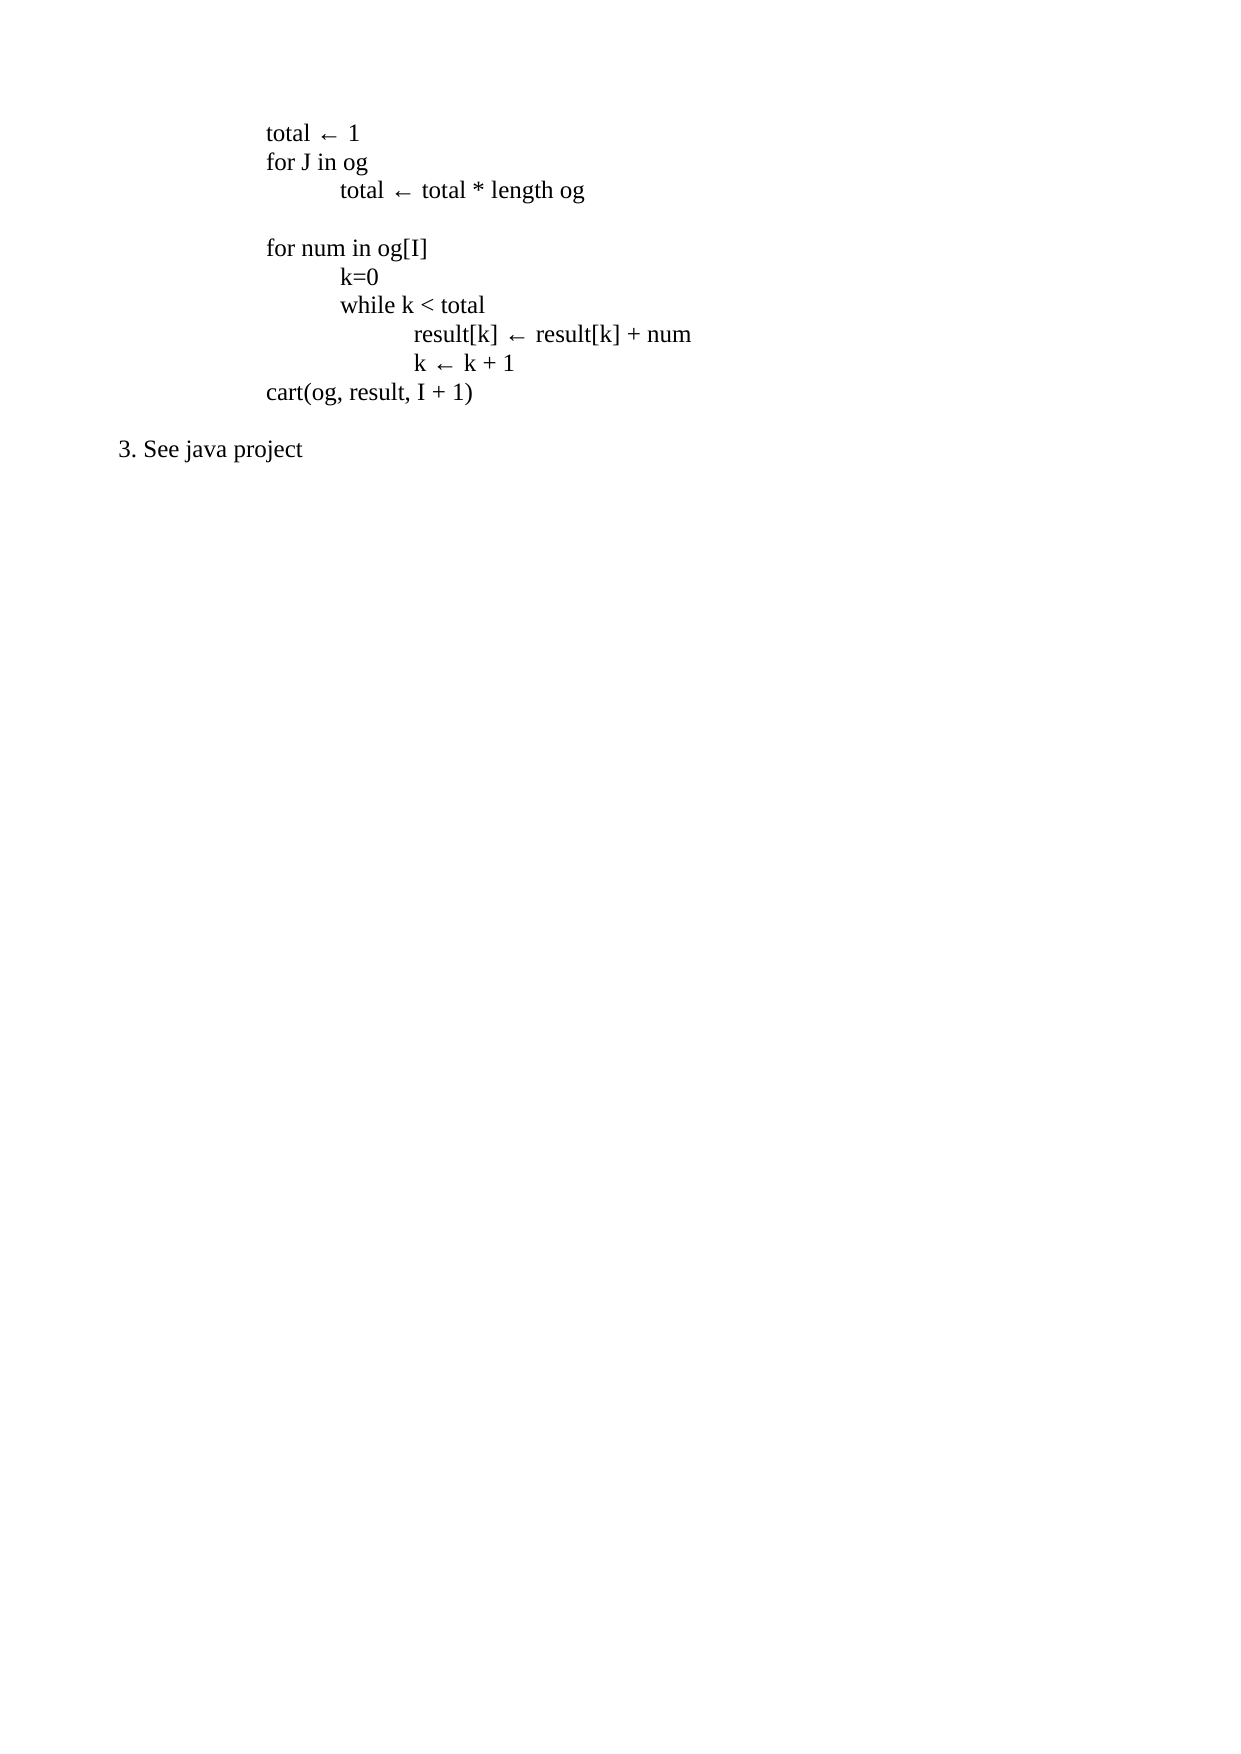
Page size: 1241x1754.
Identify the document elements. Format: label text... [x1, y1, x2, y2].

text while k < total [118, 291, 1122, 319]
text cart(og, result, I + 1) [118, 377, 1122, 406]
text result[k] ← result[k] + num [118, 319, 1122, 348]
text k=0 [118, 262, 1122, 291]
text total ← 1 [118, 118, 1122, 147]
text for J in og [118, 147, 1122, 176]
text for num in og[I] [118, 233, 1122, 262]
text total ← total * length og [118, 176, 1122, 204]
text k ← k + 1 [118, 348, 1122, 377]
text 3. See java project [118, 434, 1122, 463]
